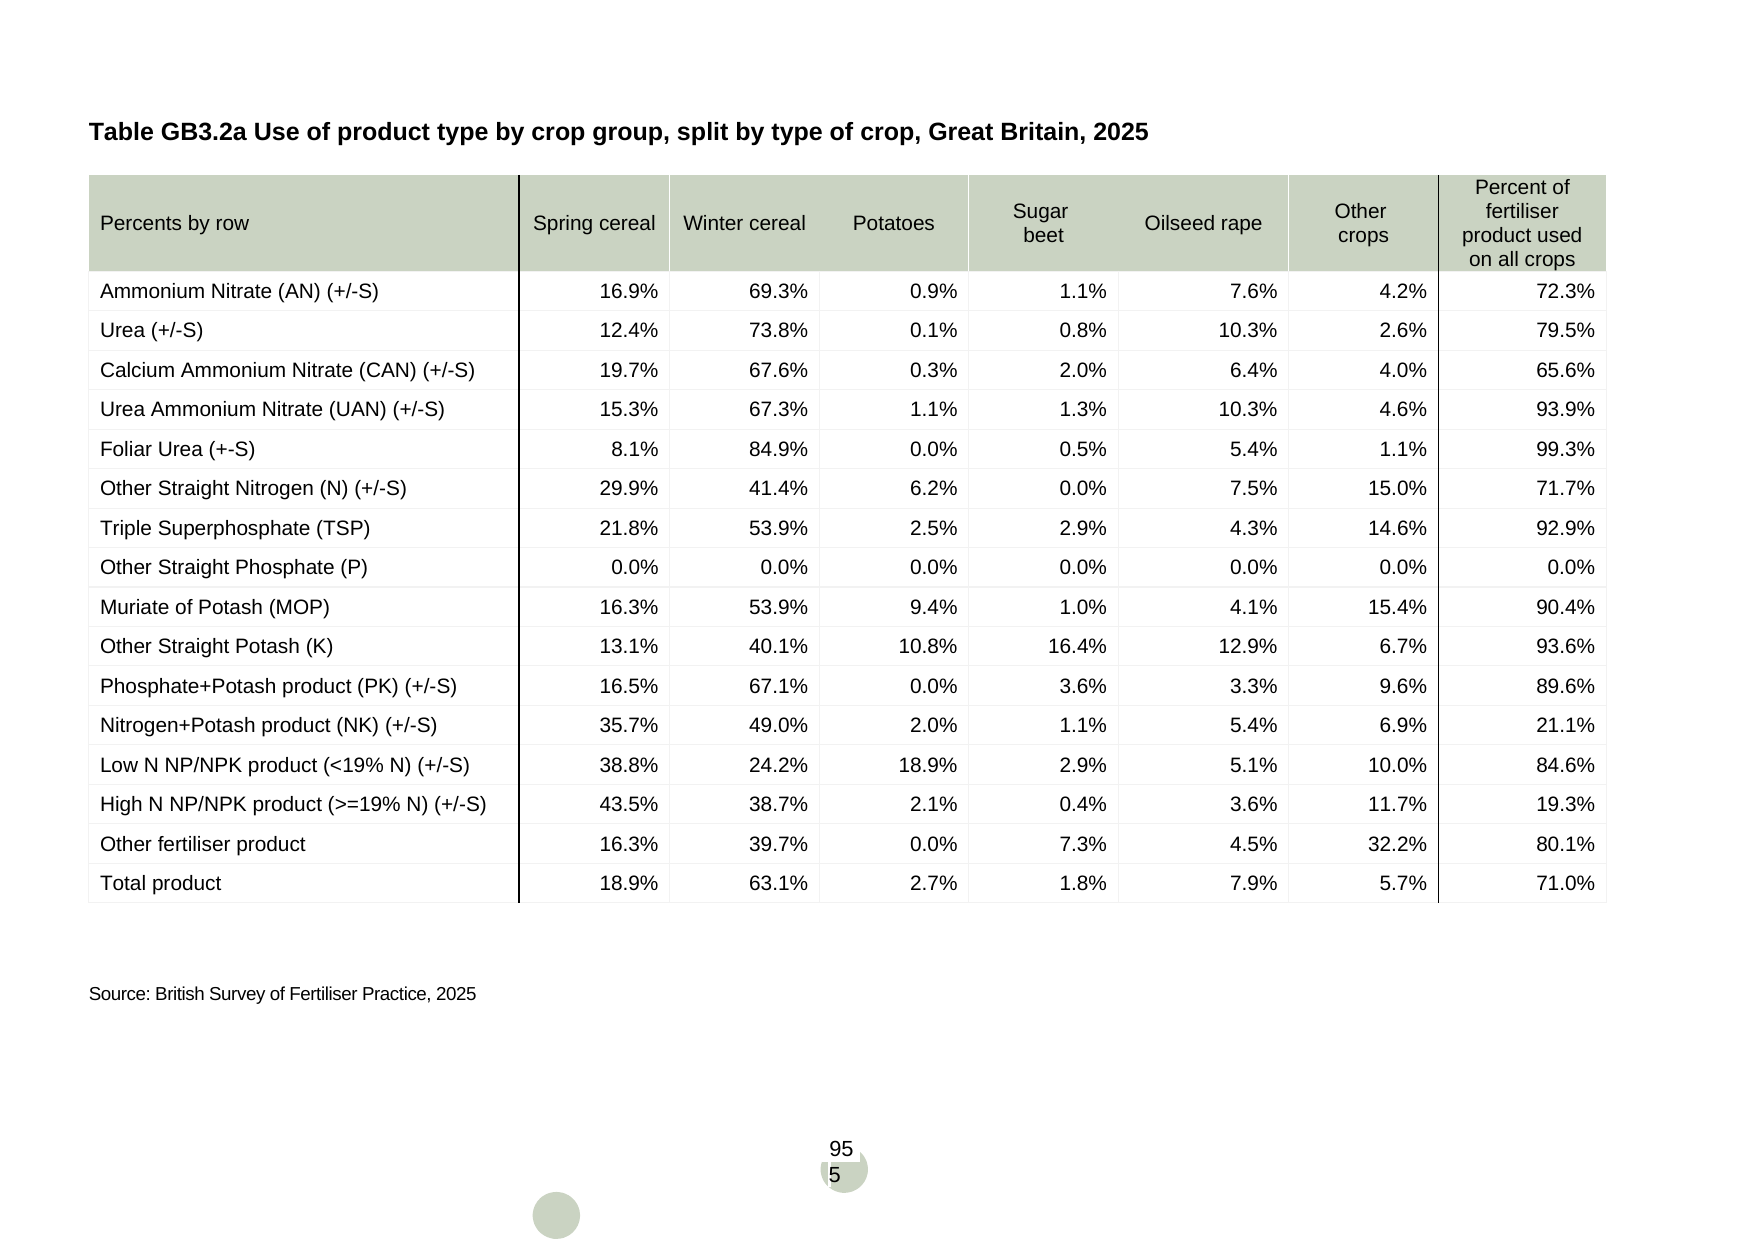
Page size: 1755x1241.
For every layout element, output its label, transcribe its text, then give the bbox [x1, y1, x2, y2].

table_cell 19.3% [1439, 785, 1606, 823]
table_header Oilseed rape [1118, 175, 1288, 271]
table_cell 4.1% [1119, 588, 1288, 626]
table_header Sugar beet [969, 175, 1118, 271]
table_cell Total product [89, 864, 518, 902]
table_cell 16.9% [520, 272, 669, 310]
table_cell 40.1% [670, 627, 819, 665]
table_cell High N NP/NPK product (>=19% N) (+/-S) [89, 785, 518, 823]
table_cell 1.0% [969, 588, 1118, 626]
table_cell 2.9% [969, 745, 1118, 784]
table_cell 4.3% [1119, 509, 1288, 547]
table_cell Urea (+/-S) [89, 311, 518, 349]
table_cell 10.0% [1289, 745, 1438, 784]
table_cell Urea Ammonium Nitrate (UAN) (+/-S) [89, 390, 518, 428]
table_cell Other Straight Phosphate (P) [89, 548, 518, 586]
table_cell 1.1% [969, 272, 1118, 310]
table_cell Other Straight Nitrogen (N) (+/-S) [89, 469, 518, 507]
table_cell 3.6% [1119, 785, 1288, 823]
table_cell 1.8% [969, 864, 1118, 902]
table_cell 4.2% [1289, 272, 1438, 310]
table_cell 4.5% [1119, 824, 1288, 863]
table_cell 0.0% [820, 548, 968, 586]
table_cell 39.7% [670, 824, 819, 863]
table_cell 3.3% [1119, 666, 1288, 705]
table_cell 21.8% [520, 509, 669, 547]
table_cell 12.4% [520, 311, 669, 349]
text Source: British Survey of Fertiliser Practice, 2025 [88, 982, 1559, 1004]
table_cell 73.8% [670, 311, 819, 349]
table_cell 5.4% [1119, 430, 1288, 468]
table_cell 10.3% [1119, 390, 1288, 428]
table_header Other crops [1289, 175, 1438, 271]
table_cell 5.1% [1119, 745, 1288, 784]
table_cell 9.4% [820, 588, 968, 626]
table_cell 3.6% [969, 666, 1118, 705]
table_cell 2.0% [969, 351, 1118, 389]
table_cell 2.1% [820, 785, 968, 823]
table_cell Other Straight Potash (K) [89, 627, 518, 665]
table_cell 14.6% [1289, 509, 1438, 547]
table_cell Nitrogen+Potash product (NK) (+/-S) [89, 706, 518, 744]
table_cell 29.9% [520, 469, 669, 507]
table_cell Phosphate+Potash product (PK) (+/-S) [89, 666, 518, 705]
table_cell 7.6% [1119, 272, 1288, 310]
table_cell 0.0% [820, 666, 968, 705]
table_cell 8.1% [520, 430, 669, 468]
table_cell 0.0% [820, 430, 968, 468]
subtitle Table GB3.2a Use of product type by crop group, split by type of crop, Great Britain, 2025 [88, 117, 1559, 146]
table_cell 2.9% [969, 509, 1118, 547]
table_cell 7.9% [1119, 864, 1288, 902]
table_cell 71.0% [1439, 864, 1606, 902]
table_cell 0.0% [670, 548, 819, 586]
table_cell 2.0% [820, 706, 968, 744]
table_cell 80.1% [1439, 824, 1606, 863]
table_cell 69.3% [670, 272, 819, 310]
table_cell 90.4% [1439, 588, 1606, 626]
table_cell 1.1% [969, 706, 1118, 744]
table_cell 0.0% [1119, 548, 1288, 586]
table_cell 1.1% [820, 390, 968, 428]
table_header Percents by row [89, 175, 518, 271]
table_cell 2.7% [820, 864, 968, 902]
table_cell 0.4% [969, 785, 1118, 823]
table_cell 67.1% [670, 666, 819, 705]
table_cell 12.9% [1119, 627, 1288, 665]
table_cell Muriate of Potash (MOP) [89, 588, 518, 626]
table_cell 72.3% [1439, 272, 1606, 310]
table_header Potatoes [819, 175, 968, 271]
table_cell Other fertiliser product [89, 824, 518, 863]
table_cell 7.3% [969, 824, 1118, 863]
table_cell 38.7% [670, 785, 819, 823]
table_cell 6.9% [1289, 706, 1438, 744]
table_cell 0.8% [969, 311, 1118, 349]
table_cell 35.7% [520, 706, 669, 744]
table_cell 0.1% [820, 311, 968, 349]
table_cell 41.4% [670, 469, 819, 507]
table_cell Low N NP/NPK product (<19% N) (+/-S) [89, 745, 518, 784]
table_cell 0.0% [520, 548, 669, 586]
table_cell 13.1% [520, 627, 669, 665]
table_cell 19.7% [520, 351, 669, 389]
table_cell 84.6% [1439, 745, 1606, 784]
table_cell 10.8% [820, 627, 968, 665]
table_cell 6.2% [820, 469, 968, 507]
table_header Spring cereal [520, 175, 669, 271]
table_cell 6.4% [1119, 351, 1288, 389]
table_cell 38.8% [520, 745, 669, 784]
table_cell 4.0% [1289, 351, 1438, 389]
table_cell 93.6% [1439, 627, 1606, 665]
table_cell 16.3% [520, 588, 669, 626]
table_cell 2.5% [820, 509, 968, 547]
table_cell 16.4% [969, 627, 1118, 665]
table_cell 15.3% [520, 390, 669, 428]
table_cell 53.9% [670, 509, 819, 547]
table_cell Triple Superphosphate (TSP) [89, 509, 518, 547]
table_cell 79.5% [1439, 311, 1606, 349]
table_cell 15.4% [1289, 588, 1438, 626]
table_cell 71.7% [1439, 469, 1606, 507]
table_cell 5.4% [1119, 706, 1288, 744]
table_cell 93.9% [1439, 390, 1606, 428]
table_cell 0.0% [1439, 548, 1606, 586]
table_cell 0.0% [969, 469, 1118, 507]
table_cell 0.5% [969, 430, 1118, 468]
table_cell 18.9% [820, 745, 968, 784]
table_cell 4.6% [1289, 390, 1438, 428]
table_cell 1.1% [1289, 430, 1438, 468]
table_cell 53.9% [670, 588, 819, 626]
table_cell 67.6% [670, 351, 819, 389]
table_cell 24.2% [670, 745, 819, 784]
table_cell 0.0% [1289, 548, 1438, 586]
table_cell 5.7% [1289, 864, 1438, 902]
table_cell 0.3% [820, 351, 968, 389]
table_cell Foliar Urea (+-S) [89, 430, 518, 468]
table_cell 16.3% [520, 824, 669, 863]
table_cell 67.3% [670, 390, 819, 428]
table_cell 0.0% [820, 824, 968, 863]
table_cell 32.2% [1289, 824, 1438, 863]
table_cell 99.3% [1439, 430, 1606, 468]
table_cell 7.5% [1119, 469, 1288, 507]
table_cell 49.0% [670, 706, 819, 744]
table_cell 9.6% [1289, 666, 1438, 705]
table_cell 2.6% [1289, 311, 1438, 349]
table_cell 16.5% [520, 666, 669, 705]
table_cell 6.7% [1289, 627, 1438, 665]
table_cell 1.3% [969, 390, 1118, 428]
table_cell 92.9% [1439, 509, 1606, 547]
table_cell 84.9% [670, 430, 819, 468]
table_cell 18.9% [520, 864, 669, 902]
table_header Percent of fertiliser product used on all crops [1439, 175, 1606, 271]
table_header Winter cereal [670, 175, 819, 271]
table_cell Calcium Ammonium Nitrate (CAN) (+/-S) [89, 351, 518, 389]
table_cell 21.1% [1439, 706, 1606, 744]
table_cell 43.5% [520, 785, 669, 823]
table_cell 10.3% [1119, 311, 1288, 349]
table_cell Ammonium Nitrate (AN) (+/-S) [89, 272, 518, 310]
table_cell 89.6% [1439, 666, 1606, 705]
table_cell 0.0% [969, 548, 1118, 586]
table_cell 15.0% [1289, 469, 1438, 507]
table_cell 0.9% [820, 272, 968, 310]
table_cell 11.7% [1289, 785, 1438, 823]
table_cell 63.1% [670, 864, 819, 902]
table_cell 65.6% [1439, 351, 1606, 389]
